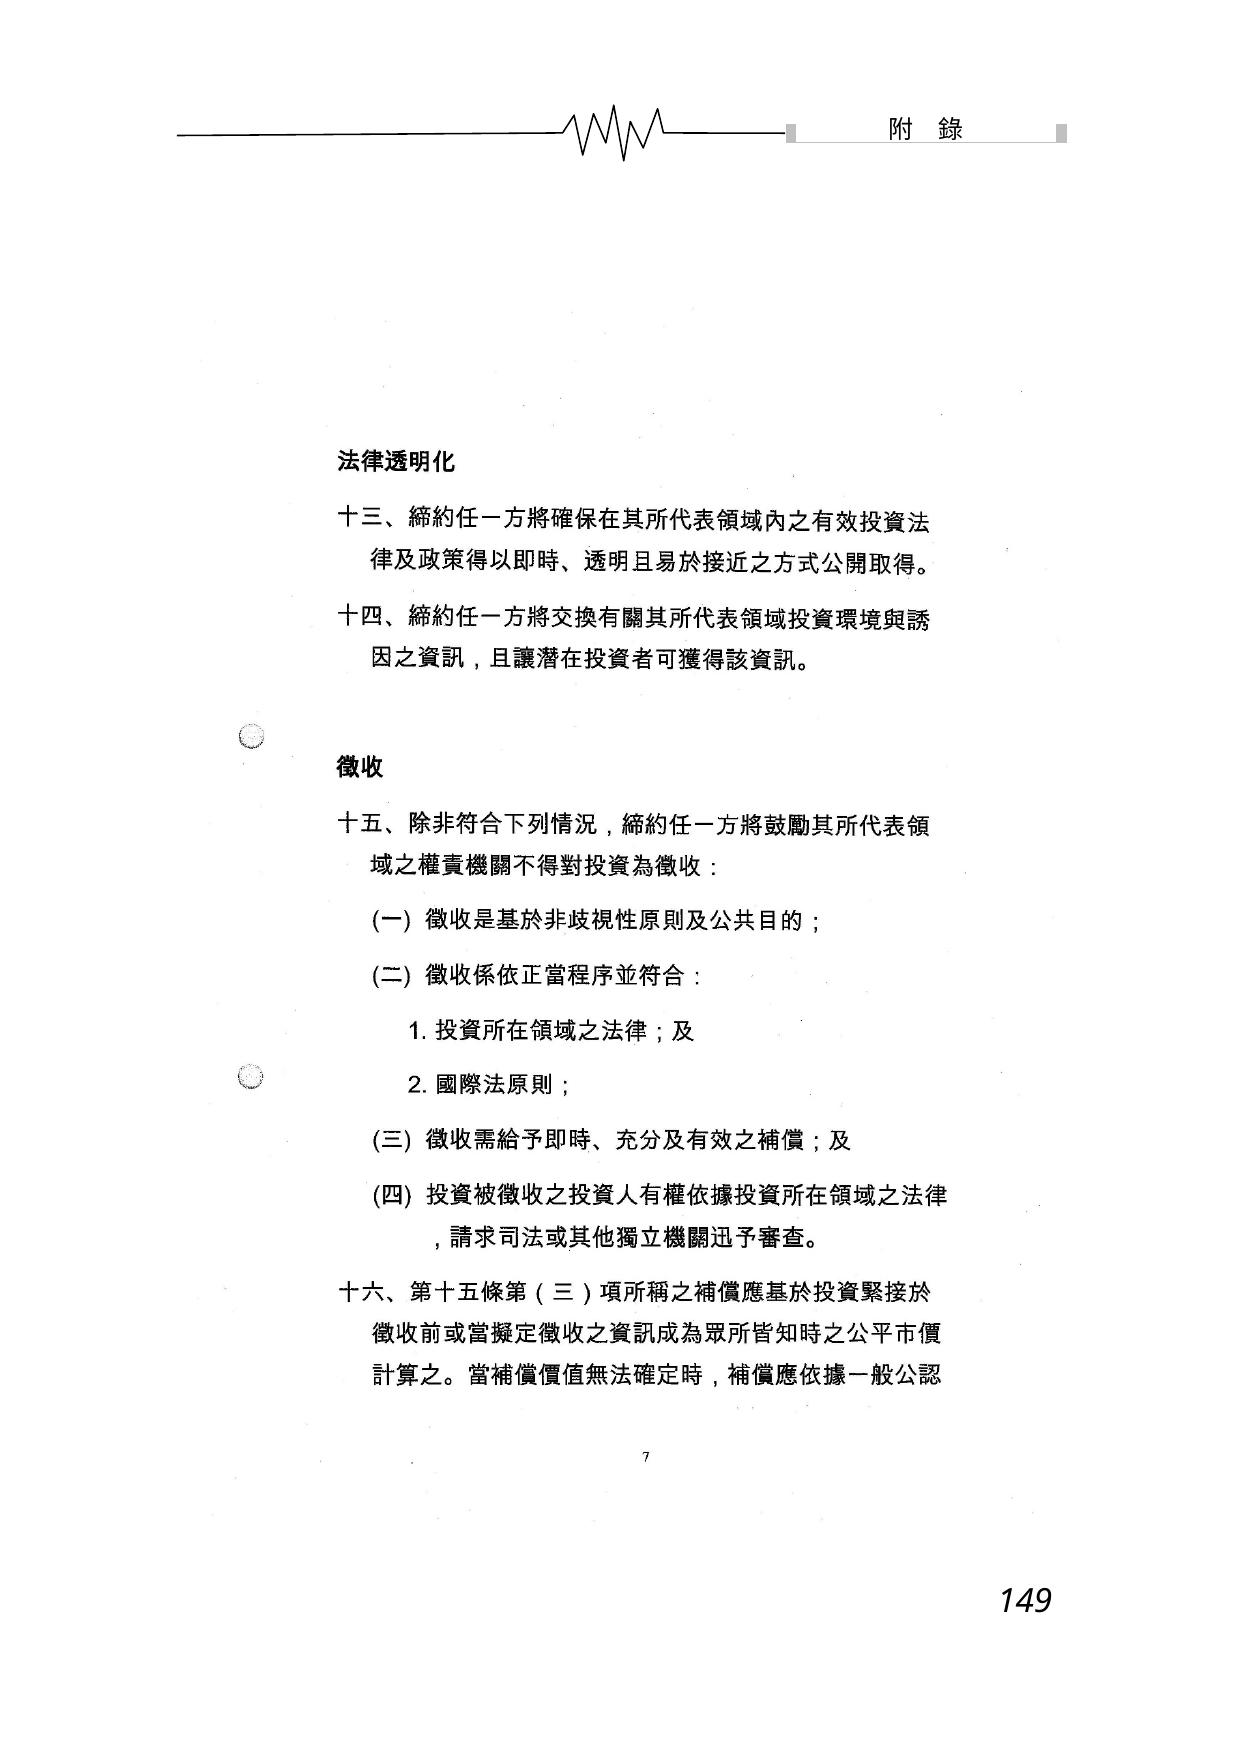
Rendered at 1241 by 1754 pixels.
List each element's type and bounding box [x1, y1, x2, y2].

picture [182, 276, 1069, 1530]
